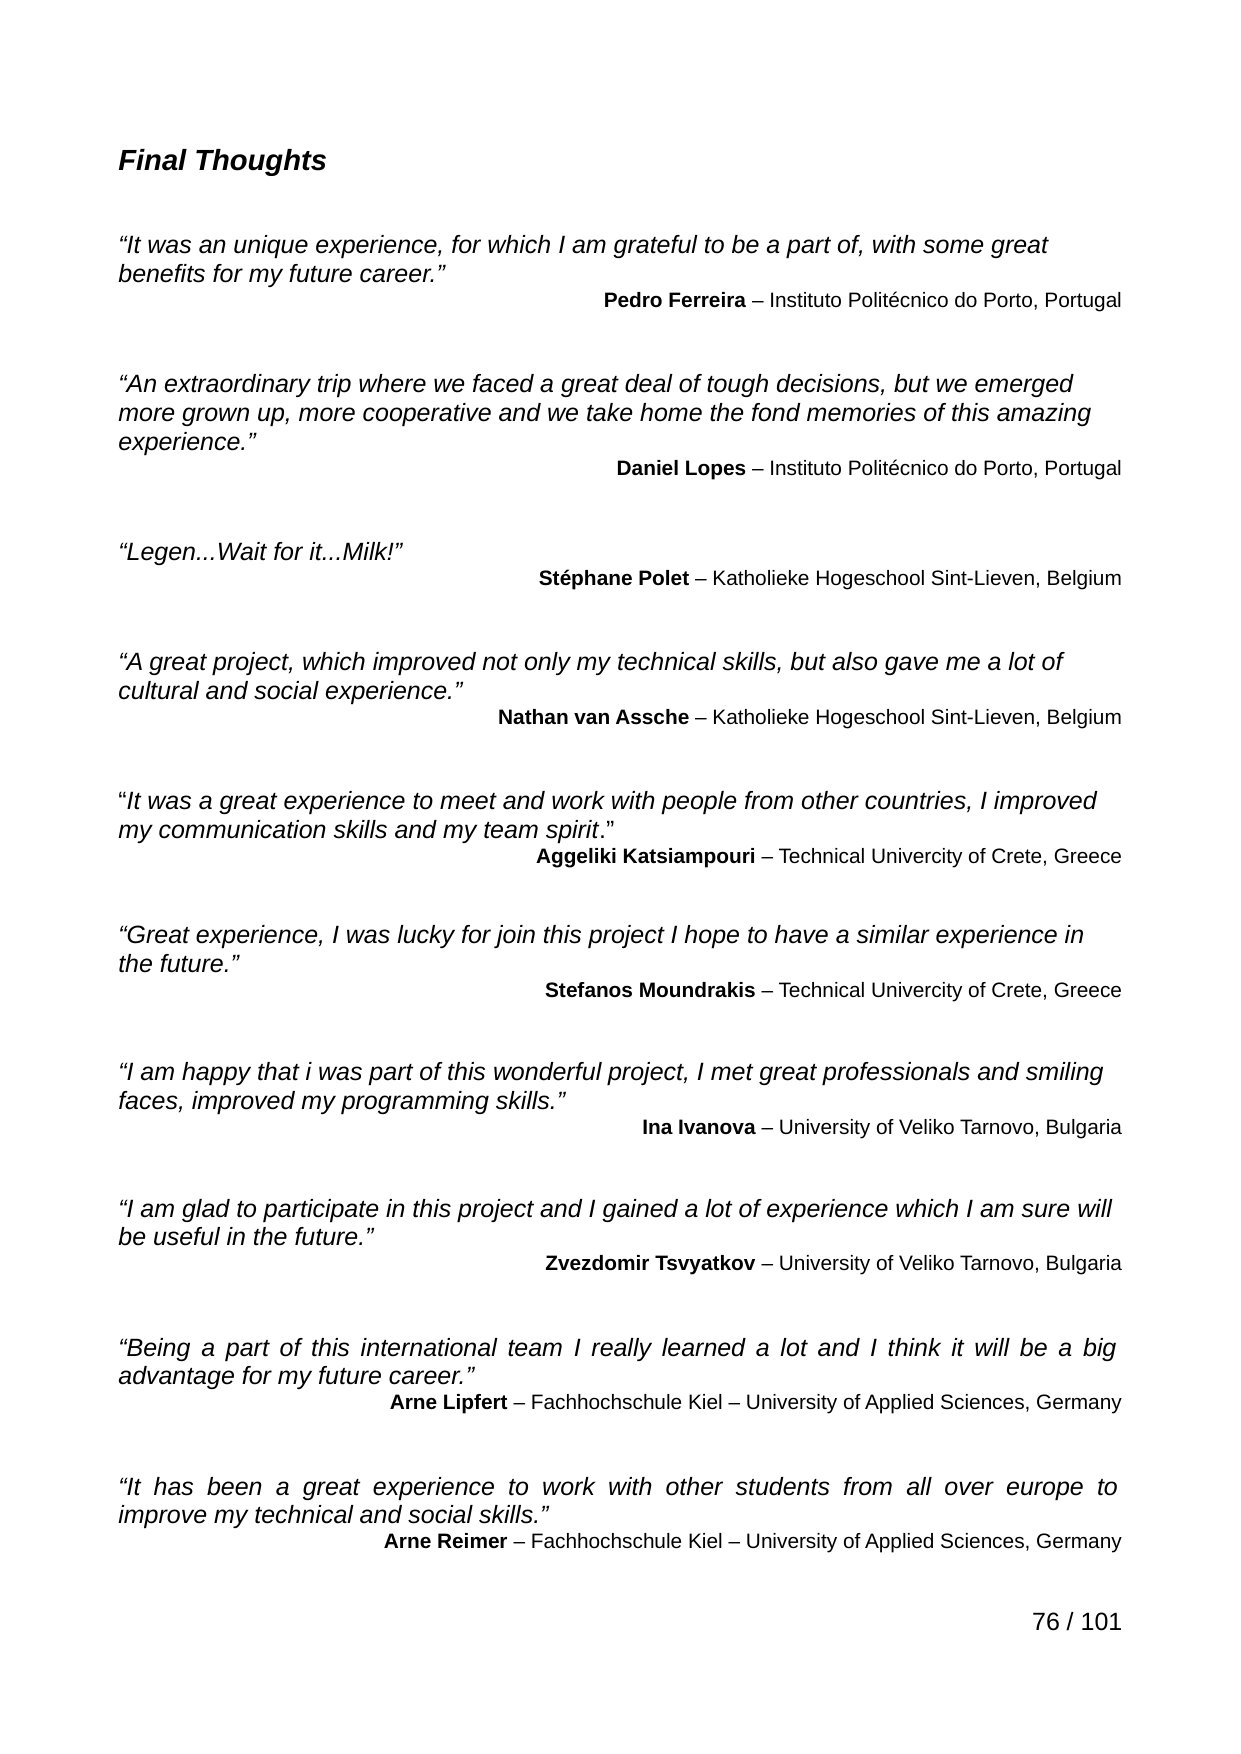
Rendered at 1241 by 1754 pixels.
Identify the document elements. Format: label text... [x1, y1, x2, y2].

subtitle Final Thoughts [118, 143, 1122, 177]
text “It was a great experience to meet and work with people from other countries, I improved my communication skills and my team spirit.” [118, 786, 1122, 844]
text “Legen...Wait for it...Milk!” [118, 537, 1122, 566]
text Ina Ivanova – University of Veliko Tarnovo, Bulgaria [118, 1114, 1122, 1138]
text Zvezdomir Tsvyatkov – University of Veliko Tarnovo, Bulgaria [118, 1251, 1122, 1275]
text Aggeliki Katsiampouri – Technical Univercity of Crete, Greece [118, 844, 1122, 868]
text “It was an unique experience, for which I am grateful to be a part of, with some great benefits for my future career.” [118, 230, 1122, 288]
text Arne Reimer – Fachhochschule Kiel – University of Applied Sciences, Germany [118, 1529, 1122, 1553]
text “An extraordinary trip where we faced a great deal of tough decisions, but we emerged more grown up, more cooperative and we take home the fond memories of this amazing experience.” [118, 369, 1122, 456]
text Stefanos Moundrakis – Technical Univercity of Crete, Greece [118, 978, 1122, 1002]
text “It has been a great experience to work with other students from all over europe to improve my technical and social skills.” [118, 1471, 1122, 1529]
text Arne Lipfert – Fachhochschule Kiel – University of Applied Sciences, Germany [118, 1390, 1122, 1414]
text Pedro Ferreira – Instituto Politécnico do Porto, Portugal [118, 288, 1122, 312]
text Nathan van Assche – Katholieke Hogeschool Sint-Lieven, Belgium [118, 705, 1122, 729]
text Stéphane Polet – Katholieke Hogeschool Sint-Lieven, Belgium [118, 566, 1122, 590]
text “I am happy that i was part of this wonderful project, I met great professionals and smiling faces, improved my programming skills.” [118, 1057, 1122, 1114]
text “Great experience, I was lucky for join this project I hope to have a similar experience in the future.” [118, 920, 1122, 978]
text “A great project, which improved not only my technical skills, but also gave me a lot of cultural and social experience.” [118, 647, 1122, 705]
text “Being a part of this international team I really learned a lot and I think it will be a big advantage for my future career.” [118, 1332, 1122, 1390]
text Daniel Lopes – Instituto Politécnico do Porto, Portugal [118, 456, 1122, 479]
text “I am glad to participate in this project and I gained a lot of experience which I am sure will be useful in the future.” [118, 1193, 1122, 1251]
